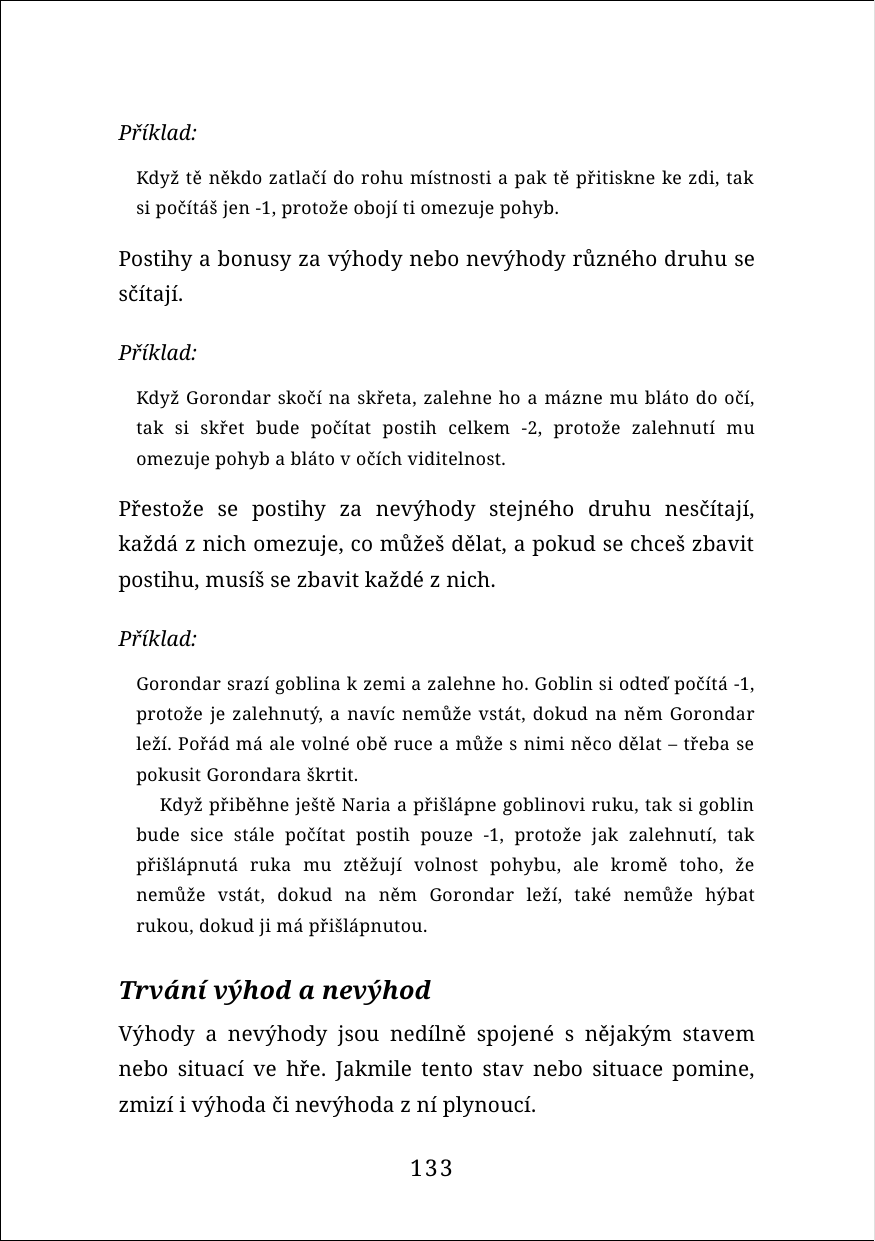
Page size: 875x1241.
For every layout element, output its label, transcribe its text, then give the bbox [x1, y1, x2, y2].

text Gorondar srazí goblina k zemi a zalehne ho. Goblin si odteď počítá -1, protože je zalehnutý, a navíc nemůže vstát, dokud na něm Gorondar leží. Pořád má ale volné obě ruce a může s nimi něco dělat – třeba se pokusit Gorondara škrtit. Když přiběhne ještě Naria a přišlápne goblinovi ruku, tak si goblin bude sice stále počítat postih pouze -1, protože jak zalehnutí, tak přišlápnutá ruka mu ztěžují volnost pohybu, ale kromě toho, že nemůže vstát, dokud na něm Gorondar leží, také nemůže hýbat rukou, dokud ji má přišlápnutou. [136, 671, 756, 937]
text Postihy a bonusy za výhody nebo nevýhody různého druhu se sčítají. [118, 244, 756, 308]
text Příklad: [118, 118, 756, 147]
text Když Gorondar skočí na skřeta, zalehne ho a mázne mu bláto do očí, tak si skřet bude počítat postih celkem -2, protože zalehnutí mu omezuje pohyb a bláto v očích viditelnost. [136, 386, 756, 470]
text Příklad: [118, 338, 756, 367]
text Výhody a nevýhody jsou nedílně spojené s nějakým stavem nebo situací ve hře. Jakmile tento stav nebo situace pomine, zmizí i výhoda či nevýhoda z ní plynoucí. [118, 1019, 756, 1118]
text Příklad: [118, 624, 756, 653]
text Když tě někdo zatlačí do rohu místnosti a pak tě přitiskne ke zdi, tak si počítáš jen -1, protože obojí ti omezuje pohyb. [136, 166, 756, 220]
text Přestože se postihy za nevýhody stejného druhu nesčítají, každá z nich omezuje, co můžeš dělat, a pokud se chceš zbavit postihu, musíš se zbavit každé z nich. [118, 494, 756, 593]
subtitle Trvání výhod a nevýhod [118, 973, 756, 1007]
